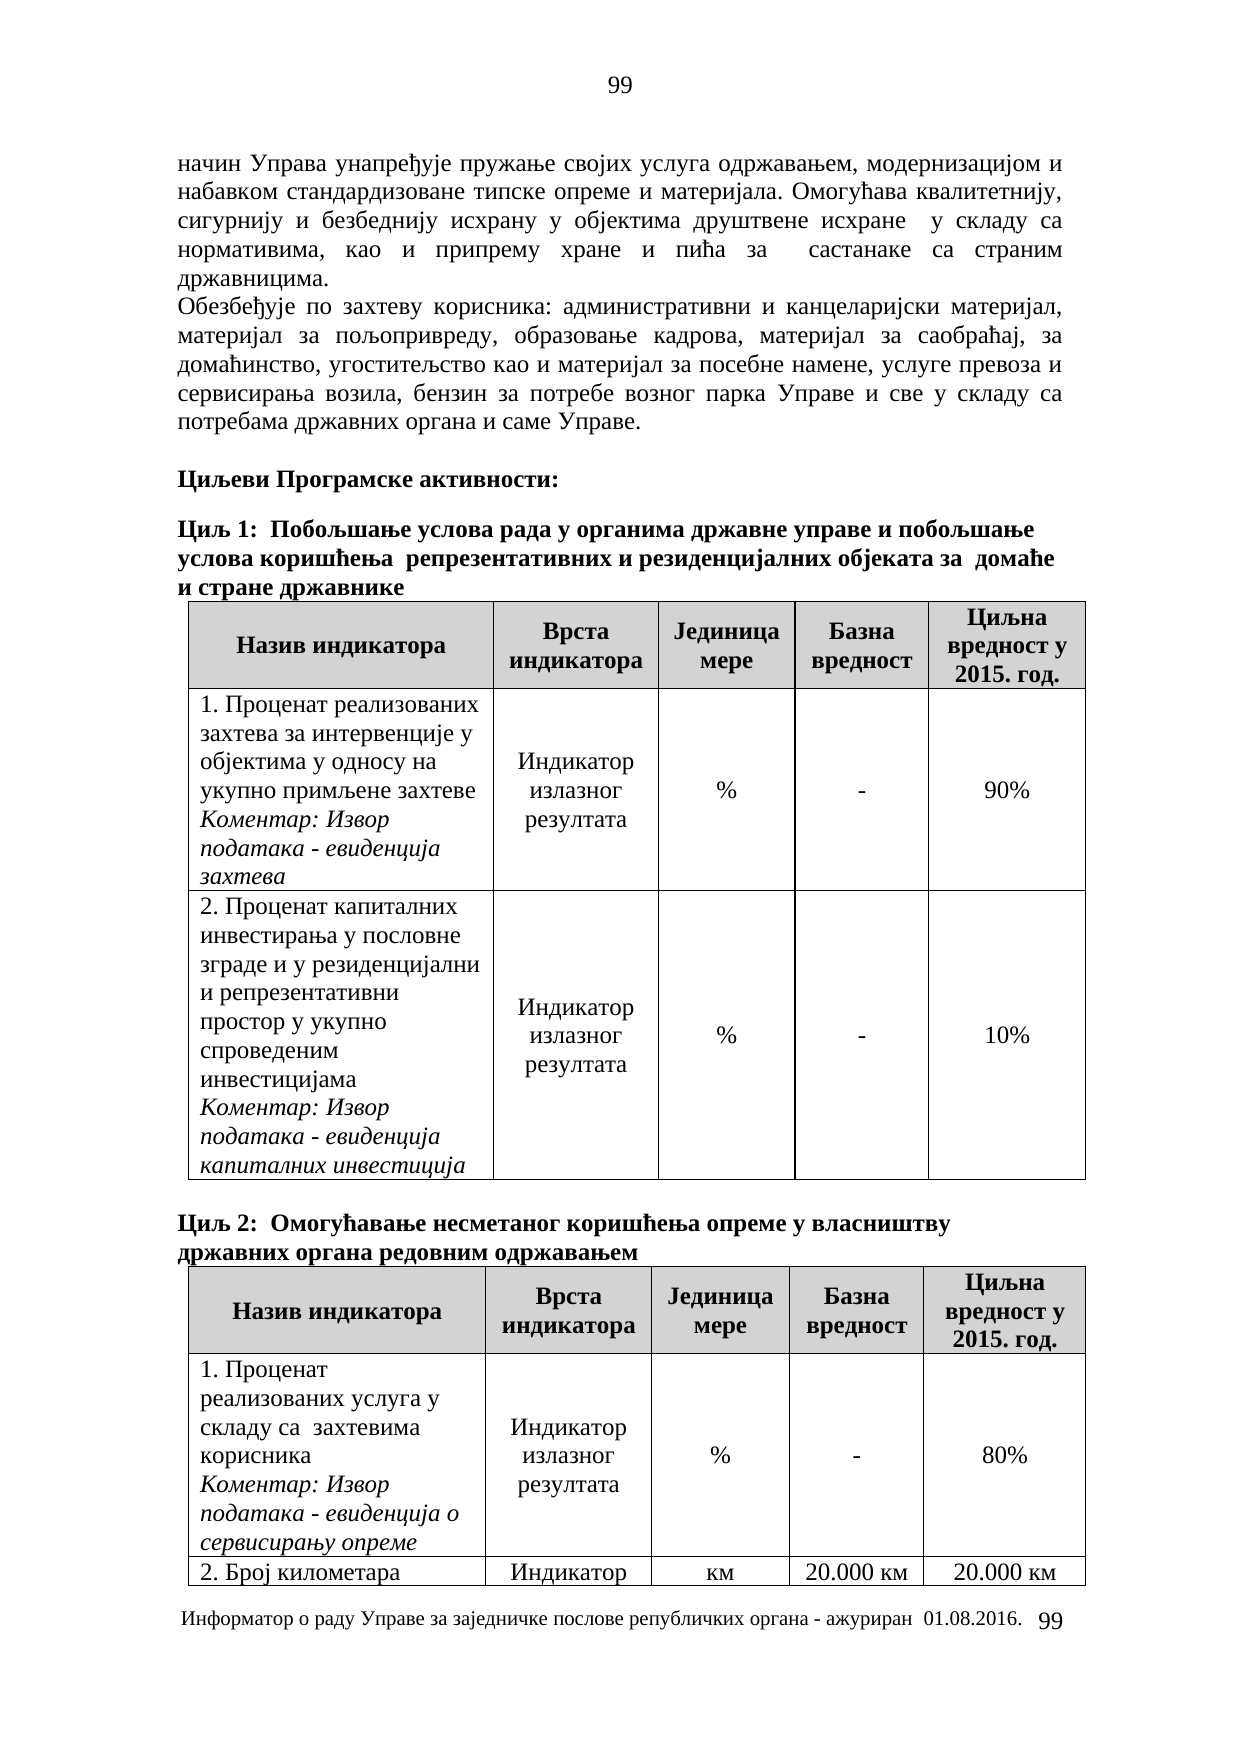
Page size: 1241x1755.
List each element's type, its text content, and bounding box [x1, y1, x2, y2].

table_cell км [652, 1557, 789, 1585]
table_cell Индикатор [486, 1557, 651, 1585]
table_cell % [659, 891, 794, 1179]
table_cell 90% [929, 689, 1085, 890]
table_header Базна вредност [796, 602, 928, 688]
table_cell Индикатор излазног резултата [486, 1354, 651, 1556]
table_header Базна вредност [790, 1267, 923, 1353]
table_header Јединица мере [652, 1267, 789, 1353]
table_header Назив индикатора [189, 1267, 485, 1353]
table_cell - [796, 891, 928, 1179]
table_cell - [790, 1354, 923, 1556]
table_cell - [796, 689, 928, 890]
text начин Управа унапређује пружање својих услуга одржавањем, модернизацијом и набавком стандардизоване типске опреме и материјала. Омогућава квалитетнију, сигурнију и безбеднију исхрану у објектима друштвене исхране у складу са нормативима, као и припрему хране и пића за састанаке са страним државницима. Обезбеђује по захтеву корисника: административни и канцеларијски материјал, материјал за пољопривреду, образовање кадрова, материјал за саобраћај, за домаћинство, угоститељство као и материјал за посебне намене, услуге превоза и сервисирања возила, бензин за потребе возног парка Управе и све у складу са потребама државних органа и саме Управе. [177, 148, 1063, 435]
text Циљ 2: Омогућавање несметаног коришћења опреме у власништву државних органа редовним одржавањем [177, 1208, 1063, 1266]
table_header Врста индикатора [494, 602, 658, 688]
table_cell Индикатор излазног резултата [494, 689, 658, 890]
table_cell % [652, 1354, 789, 1556]
table_header Назив индикатора [189, 602, 493, 688]
table_cell 2. Број километара [189, 1557, 485, 1585]
table_header Врста индикатора [486, 1267, 651, 1353]
table_cell 1. Проценат реализованих услуга у складу са захтевима корисника Коментар: Извор података - евиденција о сервисирању опреме [189, 1354, 485, 1556]
table_cell 1. Проценат реализованих захтева за интервенције у објектима у односу на укупно примљене захтеве Коментар: Извор података - евиденција захтева [189, 689, 493, 890]
table_header Циљна вредност у 2015. год. [929, 602, 1085, 688]
table_cell 10% [929, 891, 1085, 1179]
table_cell 80% [924, 1354, 1085, 1556]
table_cell Индикатор излазног резултата [494, 891, 658, 1179]
text Циљ 1: Побољшање услова рада у органима државне управе и побољшање услова коришћења репрезентативних и резиденцијалних објеката за домаће и стране државнике [177, 493, 1063, 601]
table_header Циљна вредност у 2015. год. [924, 1267, 1085, 1353]
table_cell 20.000 км [924, 1557, 1085, 1585]
table_header Јединица мере [659, 602, 794, 688]
table_cell 20.000 км [790, 1557, 923, 1585]
table_cell % [659, 689, 794, 890]
table_cell 2. Проценат капиталних инвестирања у пословне зграде и у резиденцијални и репрезентативни простор у укупно спроведеним инвестицијама Коментар: Извор података - евиденција капиталних инвестиција [189, 891, 493, 1179]
text Циљеви Програмске активности: [177, 435, 1063, 493]
